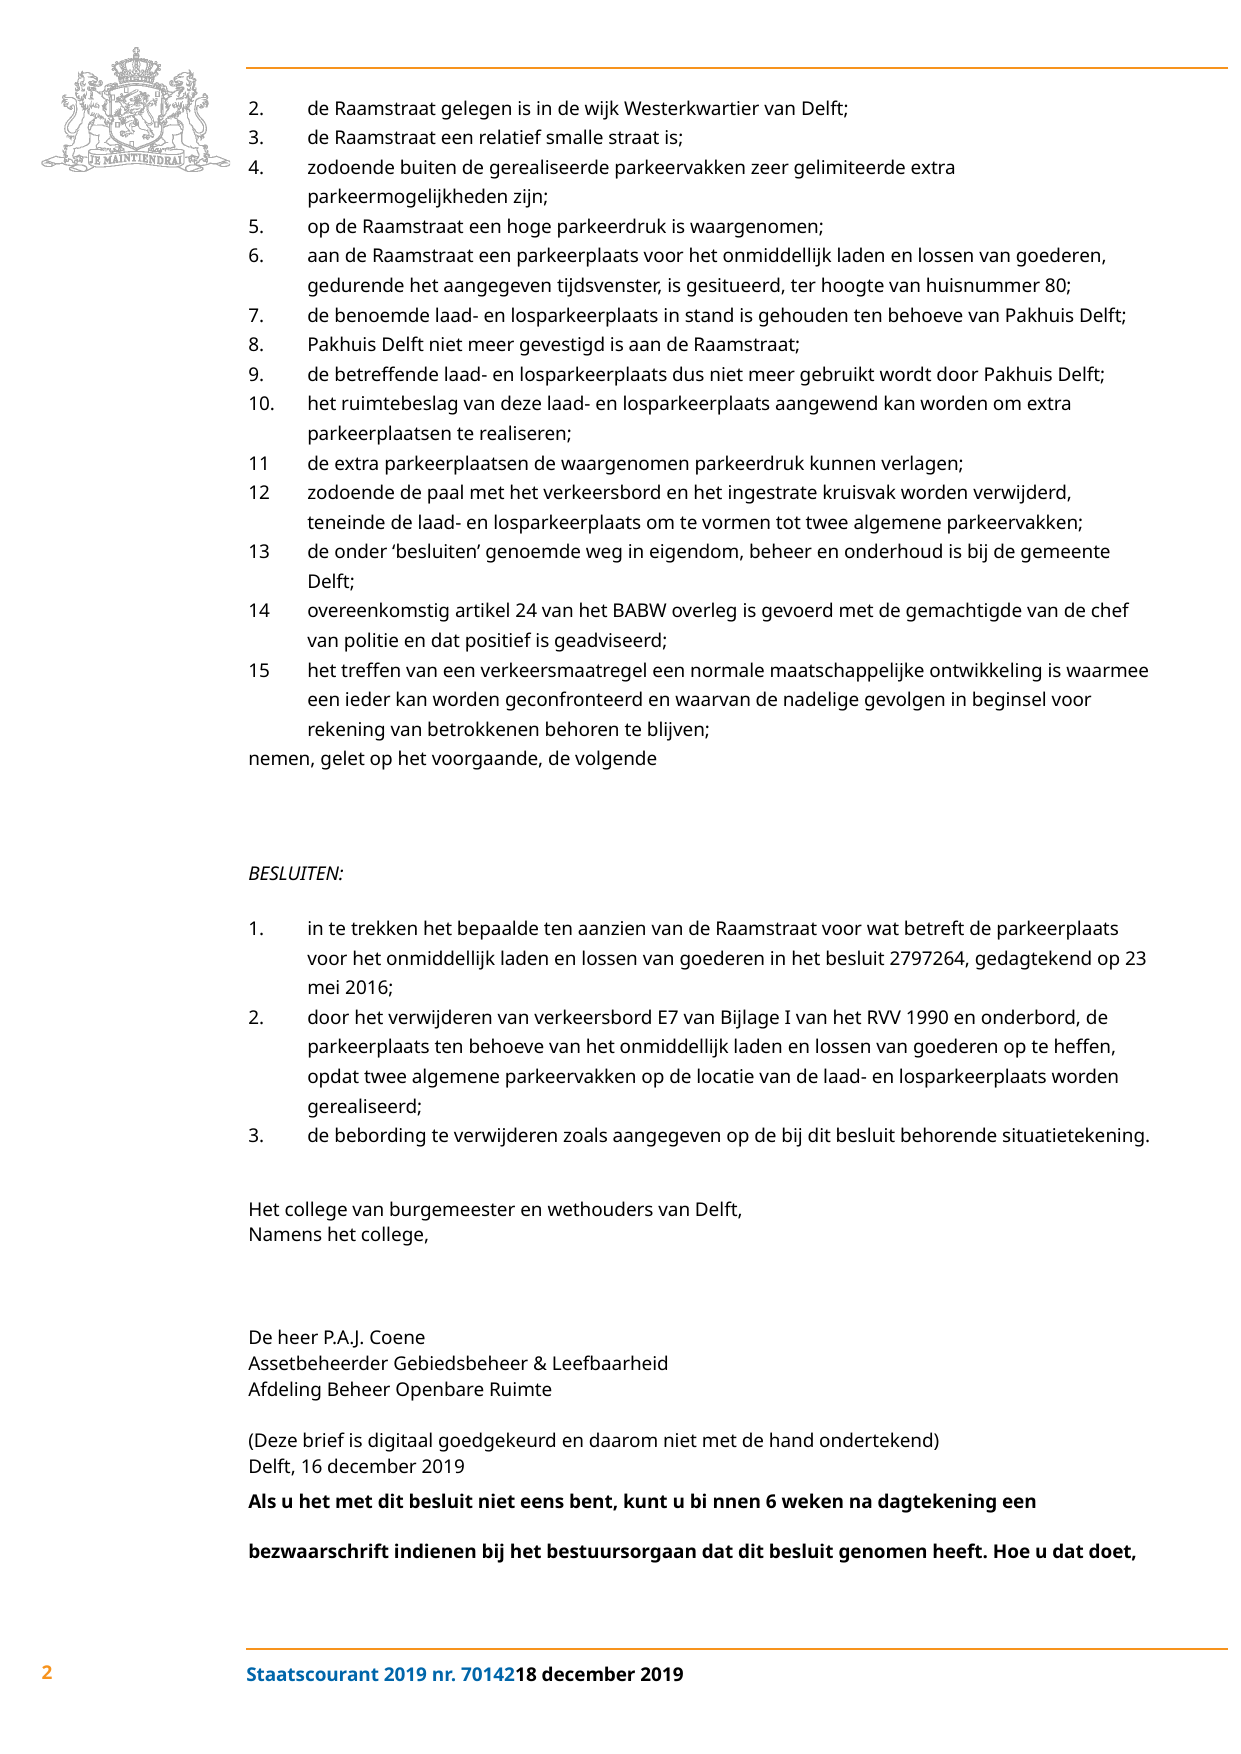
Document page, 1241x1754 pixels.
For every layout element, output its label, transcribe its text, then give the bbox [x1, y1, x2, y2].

list de extra parkeerplaatsen de waargenomen parkeerdruk kunnen verlagen; [248, 450, 1152, 476]
list zodoende buiten de gerealiseerde parkeervakken zeer gelimiteerde extra parkeermogelijkheden zijn; [248, 154, 1152, 209]
list de Raamstraat gelegen is in de wijk Westerkwartier van Delft; [248, 95, 1152, 121]
text (Deze brief is digitaal goedgekeurd en daarom niet met de hand ondertekend) [248, 1427, 1152, 1453]
list de onder ‘besluiten’ genoemde weg in eigendom, beheer en onderhoud is bij de gemeente Delft; [248, 538, 1152, 594]
picture [41, 47, 231, 172]
text Het college van burgemeester en wethouders van Delft, [248, 1196, 1152, 1222]
text Als u het met dit besluit niet eens bent, kunt u bi nnen 6 weken na dagtekening een [248, 1493, 1152, 1512]
text nemen, gelet op het voorgaande, de volgende [248, 746, 1152, 771]
text Namens het college, [248, 1222, 1152, 1247]
text BESLUITEN: [248, 860, 1152, 886]
list door het verwijderen van verkeersbord E7 van Bijlage I van het RVV 1990 en onderbord, de parkeerplaats ten behoeve van het onmiddellijk laden en lossen van goederen op te heffen, opdat twee algemene parkeervakken op de locatie van de laad- en losparkeerplaats worden gerealiseerd; [248, 1004, 1152, 1118]
list de Raamstraat een relatief smalle straat is; [248, 124, 1152, 150]
list aan de Raamstraat een parkeerplaats voor het onmiddellijk laden en lossen van goederen, gedurende het aangegeven tijdsvenster, is gesitueerd, ter hoogte van huisnummer 80; [248, 243, 1152, 298]
list op de Raamstraat een hoge parkeerdruk is waargenomen; [248, 213, 1152, 239]
list zodoende de paal met het verkeersbord en het ingestrate kruisvak worden verwijderd, teneinde de laad- en losparkeerplaats om te vormen tot twee algemene parkeervakken; [248, 479, 1152, 535]
list Pakhuis Delft niet meer gevestigd is aan de Raamstraat; [248, 331, 1152, 357]
list de bebording te verwijderen zoals aangegeven op de bij dit besluit behorende situatietekening. [248, 1122, 1152, 1148]
list het ruimtebeslag van deze laad- en losparkeerplaats aangewend kan worden om extra parkeerplaatsen te realiseren; [248, 391, 1152, 446]
list het treffen van een verkeersmaatregel een normale maatschappelijke ontwikkeling is waarmee een ieder kan worden geconfronteerd en waarvan de nadelige gevolgen in beginsel voor rekening van betrokkenen behoren te blijven; [248, 657, 1152, 742]
text Assetbeheerder Gebiedsbeheer & Leefbaarheid [248, 1350, 1152, 1376]
text Afdeling Beheer Openbare Ruimte [248, 1376, 1152, 1402]
text bezwaarschrift indienen bij het bestuursorgaan dat dit besluit genomen heeft. Hoe u dat doet, [248, 1543, 1152, 1562]
text De heer P.A.J. Coene [248, 1324, 1152, 1350]
text Delft, 16 december 2019 [248, 1453, 1152, 1479]
list de betreffende laad- en losparkeerplaats dus niet meer gebruikt wordt door Pakhuis Delft; [248, 361, 1152, 387]
list de benoemde laad- en losparkeerplaats in stand is gehouden ten behoeve van Pakhuis Delft; [248, 302, 1152, 328]
list overeenkomstig artikel 24 van het BABW overleg is gevoerd met de gemachtigde van de chef van politie en dat positief is geadviseerd; [248, 598, 1152, 653]
list in te trekken het bepaalde ten aanzien van de Raamstraat voor wat betreft de parkeerplaats voor het onmiddellijk laden en lossen van goederen in het besluit 2797264, gedagtekend op 23 mei 2016; [248, 915, 1152, 1000]
